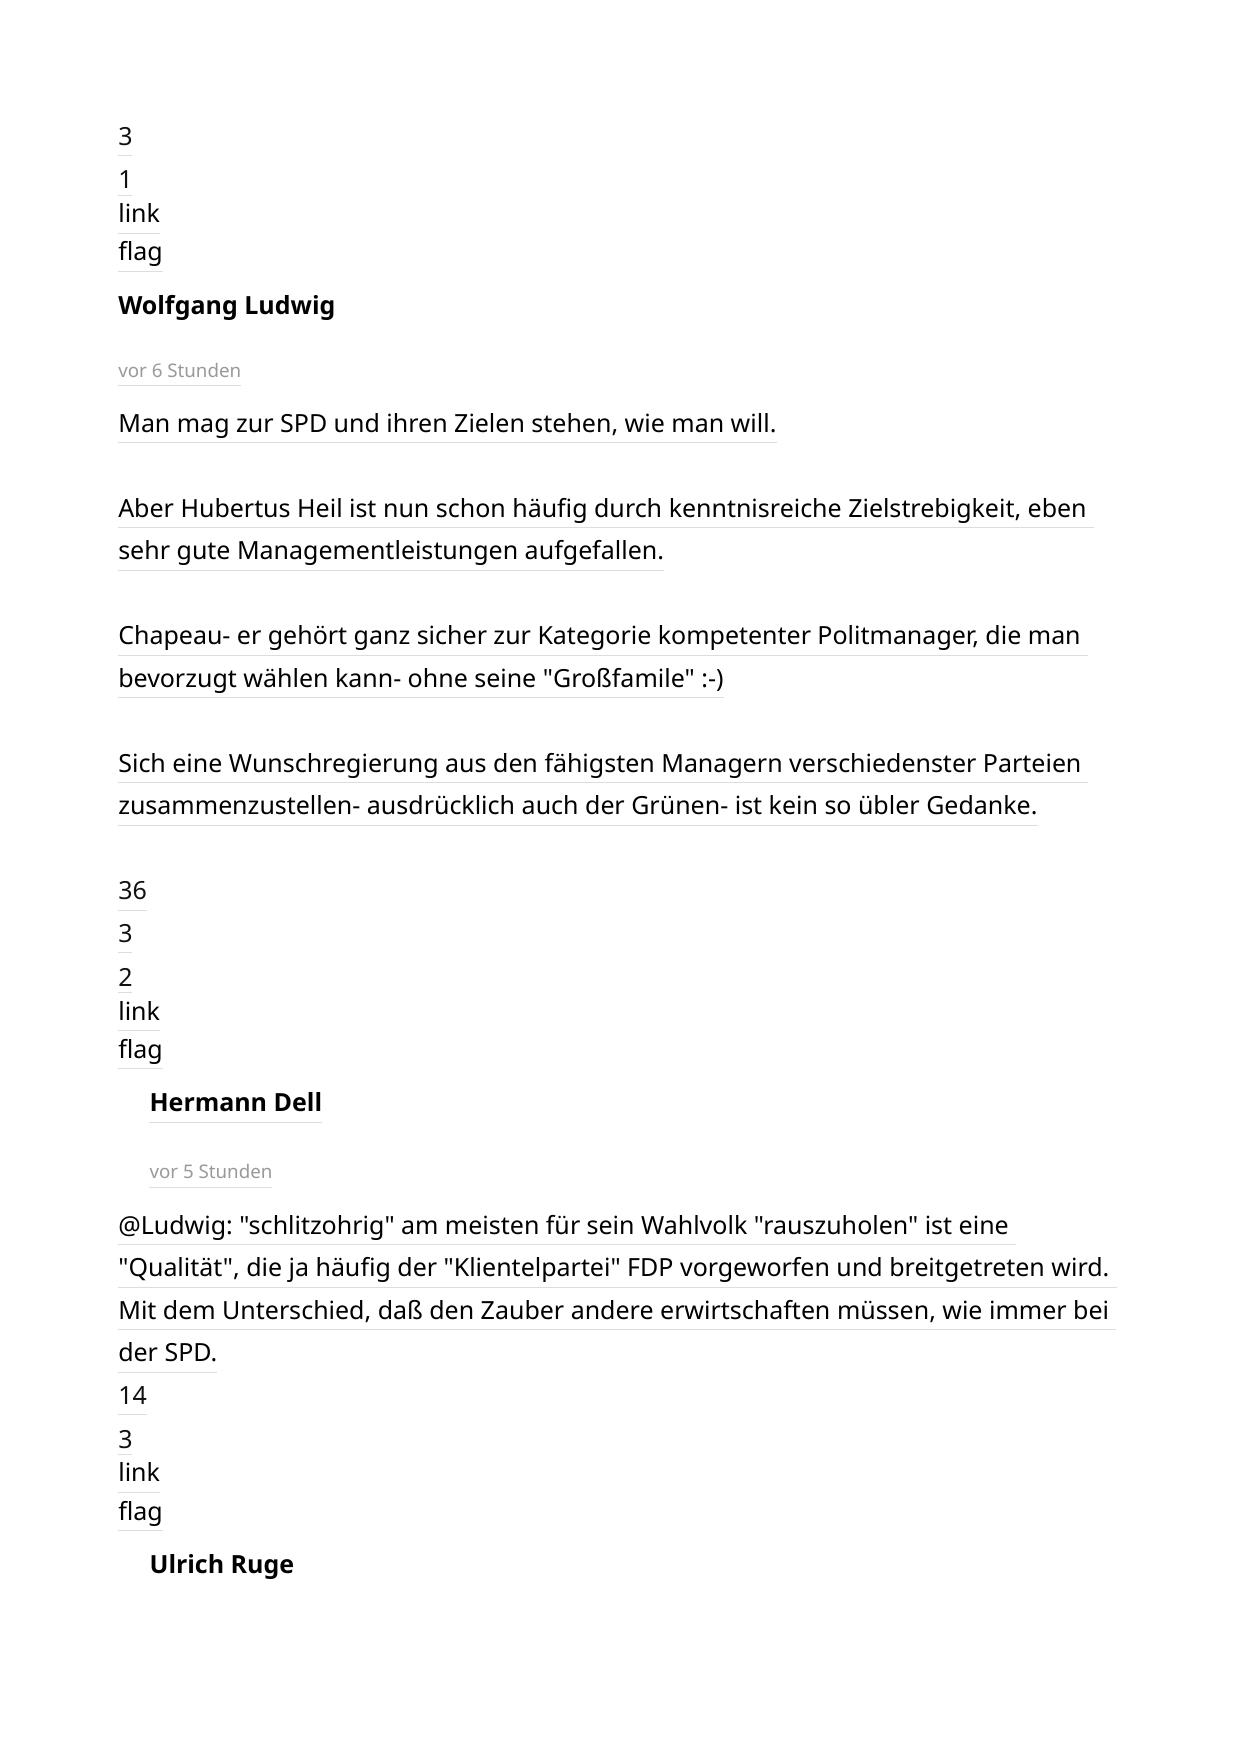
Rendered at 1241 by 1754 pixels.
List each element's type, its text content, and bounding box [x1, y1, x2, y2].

text 3 [118, 1420, 1122, 1455]
text link [118, 993, 1122, 1031]
text vor 6 Stunden [118, 357, 1117, 386]
text Wolfgang Ludwig [118, 288, 1122, 322]
text Man mag zur SPD und ihren Zielen stehen, wie man will. Aber Hubertus Heil ist nun schon häufig durch kenntnisreiche Zielstrebigkeit, eben sehr gute Managementleistungen aufgefallen. Chapeau- er gehört ganz sicher zur Kategorie kompetenter Politmanager, die man bevorzugt wählen kann- ohne seine "Großfamile" :-) Sich eine Wunschregierung aus den fähigsten Managern verschiedenster Parteien zusammenzustellen- ausdrücklich auch der Grünen- ist kein so übler Gedanke. [118, 406, 1122, 868]
text @Ludwig: "schlitzohrig" am meisten für sein Wahlvolk "rauszuholen" ist eine "Qualität", die ja häufig der "Klientelpartei" FDP vorgeworfen und breitgetreten wird. Mit dem Unterschied, daß den Zauber andere erwirtschaften müssen, wie immer bei der SPD. [118, 1207, 1122, 1373]
text 14 [118, 1377, 1122, 1415]
text 3 [118, 118, 1122, 156]
text vor 5 Stunden [149, 1159, 1117, 1188]
text 3 [118, 916, 1122, 953]
text 36 [118, 873, 1122, 911]
text link [118, 1455, 1122, 1493]
text flag [118, 1031, 1122, 1069]
text Hermann Dell [149, 1085, 1122, 1123]
text link [118, 196, 1122, 234]
text Ulrich Ruge [149, 1547, 1122, 1581]
text flag [118, 234, 1122, 272]
text flag [118, 1493, 1122, 1531]
text 1 [118, 161, 1122, 196]
text 2 [118, 958, 1122, 993]
